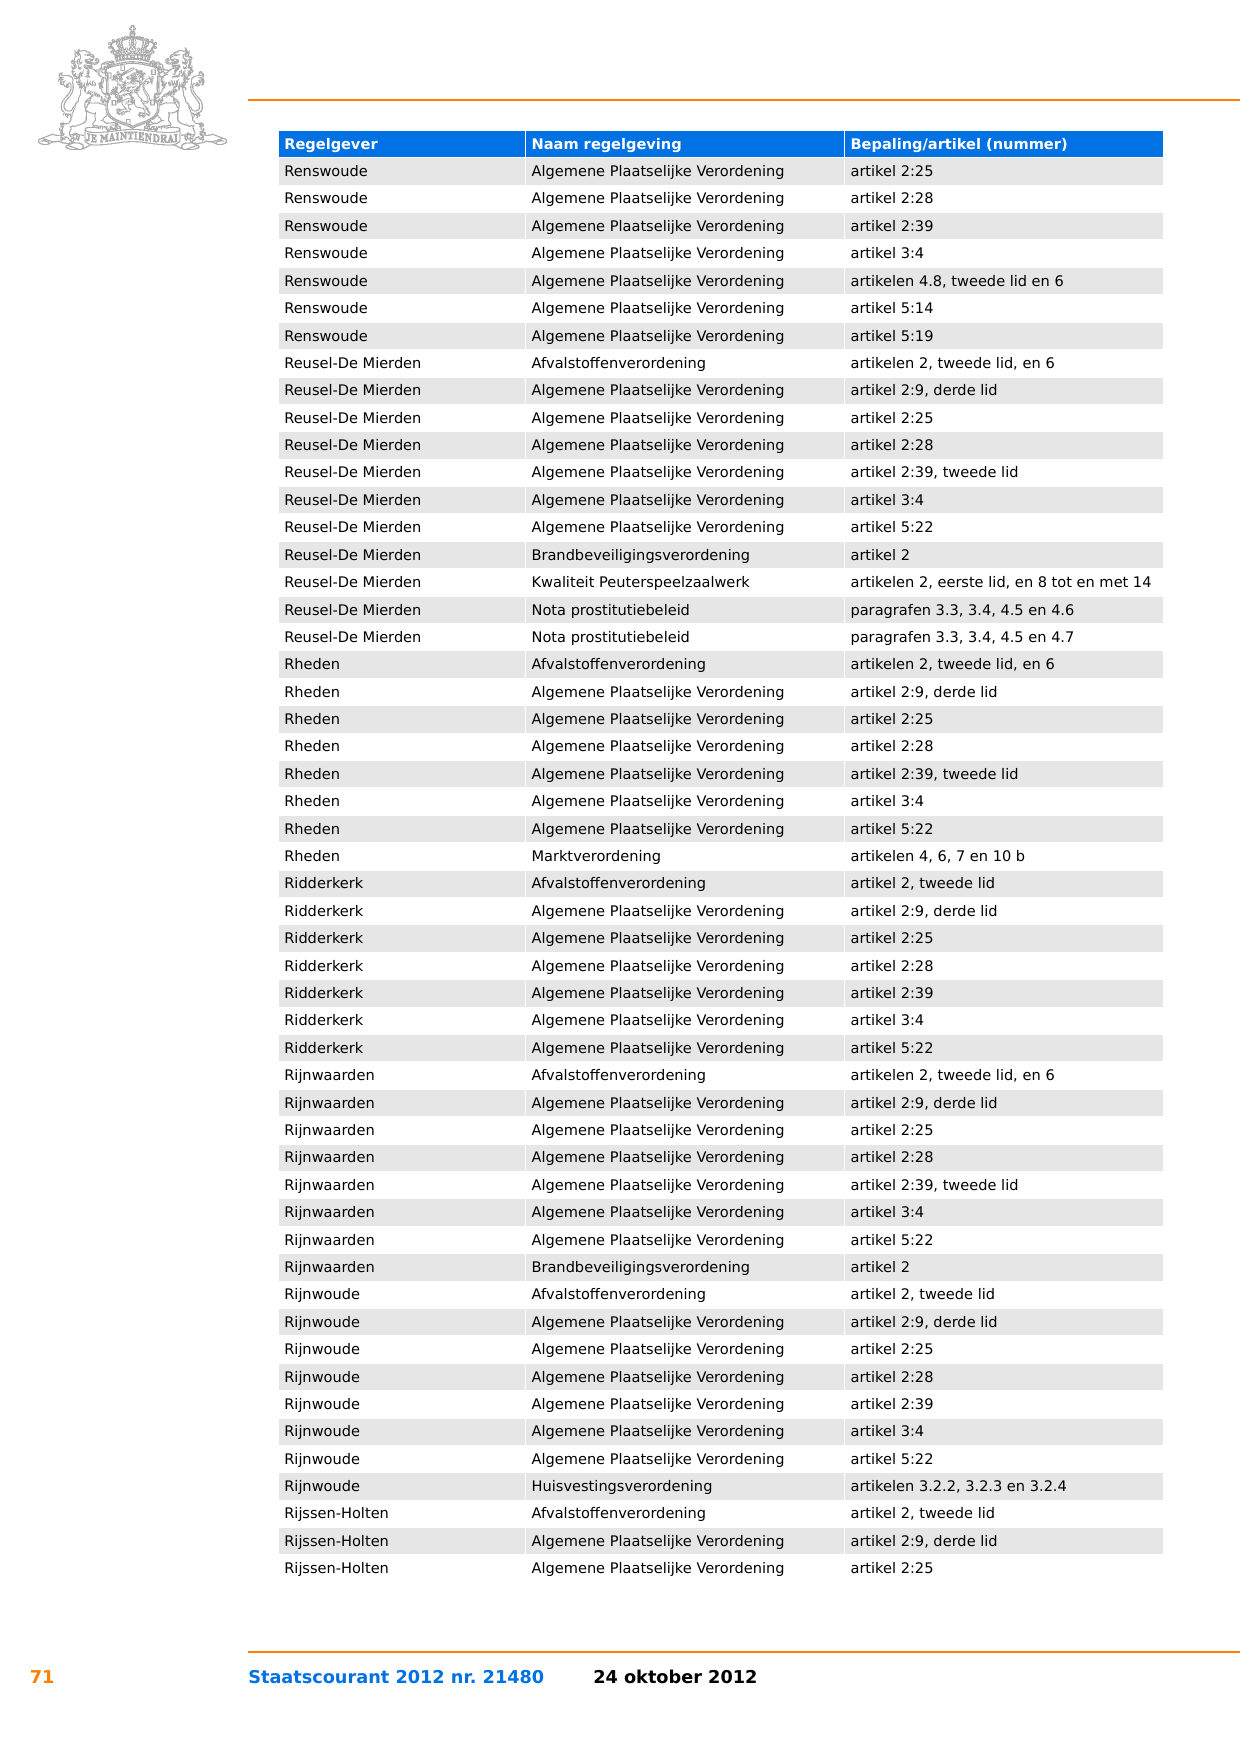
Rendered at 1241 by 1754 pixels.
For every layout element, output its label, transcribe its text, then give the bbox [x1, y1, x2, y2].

table_cell Reusel-De Mierden [279, 487, 525, 513]
table_cell Renswoude [279, 295, 525, 322]
table_cell Algemene Plaatselijke Verordening [526, 213, 844, 239]
table_cell artikelen 2, tweede lid, en 6 [845, 1063, 1163, 1089]
table_cell Ridderkerk [279, 980, 525, 1007]
table_cell Algemene Plaatselijke Verordening [526, 761, 844, 787]
table_cell Algemene Plaatselijke Verordening [526, 1008, 844, 1034]
table_cell Algemene Plaatselijke Verordening [526, 789, 844, 815]
table_cell artikelen 4, 6, 7 en 10 b [845, 843, 1163, 869]
table_cell Rijnwoude [279, 1364, 525, 1390]
table_cell Algemene Plaatselijke Verordening [526, 706, 844, 733]
table_cell artikel 2:25 [845, 1117, 1163, 1143]
table_cell artikel 5:22 [845, 515, 1163, 541]
table_cell artikel 2:28 [845, 1145, 1163, 1171]
table_header Naam regelgeving [526, 131, 844, 157]
table_cell Algemene Plaatselijke Verordening [526, 734, 844, 760]
table_cell Ridderkerk [279, 925, 525, 952]
table_cell Algemene Plaatselijke Verordening [526, 487, 844, 513]
table_cell Reusel-De Mierden [279, 569, 525, 596]
table_cell Algemene Plaatselijke Verordening [526, 1446, 844, 1472]
table_cell artikel 2 [845, 1254, 1163, 1281]
table_cell artikel 5:22 [845, 1227, 1163, 1253]
table_cell artikel 2:28 [845, 1364, 1163, 1390]
table_cell artikel 2:25 [845, 1336, 1163, 1363]
table_cell Rijnwaarden [279, 1063, 525, 1089]
table_cell Algemene Plaatselijke Verordening [526, 1309, 844, 1335]
table_cell artikel 2, tweede lid [845, 1501, 1163, 1527]
table_cell Algemene Plaatselijke Verordening [526, 1227, 844, 1253]
table_cell Afvalstoffenverordening [526, 871, 844, 897]
table_cell artikel 2:39 [845, 980, 1163, 1007]
table_cell Algemene Plaatselijke Verordening [526, 323, 844, 349]
table_cell Algemene Plaatselijke Verordening [526, 1117, 844, 1143]
table_cell Afvalstoffenverordening [526, 651, 844, 678]
table_cell artikel 2:9, derde lid [845, 679, 1163, 705]
table_cell Algemene Plaatselijke Verordening [526, 679, 844, 705]
table_cell Kwaliteit Peuterspeelzaalwerk [526, 569, 844, 596]
table_cell artikelen 3.2.2, 3.2.3 en 3.2.4 [845, 1473, 1163, 1500]
table_cell artikel 2:25 [845, 706, 1163, 733]
table_cell artikelen 2, tweede lid, en 6 [845, 651, 1163, 678]
table_cell Renswoude [279, 158, 525, 185]
table_cell artikel 3:4 [845, 1008, 1163, 1034]
table_cell Rijnwoude [279, 1336, 525, 1363]
table_cell Rijnwoude [279, 1282, 525, 1308]
table_cell paragrafen 3.3, 3.4, 4.5 en 4.6 [845, 597, 1163, 623]
table_cell artikelen 4.8, tweede lid en 6 [845, 268, 1163, 294]
table_cell artikel 5:22 [845, 1446, 1163, 1472]
table_cell artikel 2:28 [845, 734, 1163, 760]
table_cell Ridderkerk [279, 1035, 525, 1061]
table_cell Reusel-De Mierden [279, 597, 525, 623]
table_cell Algemene Plaatselijke Verordening [526, 925, 844, 952]
table_cell artikel 3:4 [845, 789, 1163, 815]
table_cell Algemene Plaatselijke Verordening [526, 268, 844, 294]
table_cell Algemene Plaatselijke Verordening [526, 1528, 844, 1554]
table_cell artikel 3:4 [845, 487, 1163, 513]
table_cell Algemene Plaatselijke Verordening [526, 1391, 844, 1417]
table_cell Rijnwaarden [279, 1090, 525, 1116]
table_cell paragrafen 3.3, 3.4, 4.5 en 4.7 [845, 624, 1163, 650]
table_cell Marktverordening [526, 843, 844, 869]
table_cell artikel 2:39, tweede lid [845, 1172, 1163, 1198]
table_cell Rheden [279, 679, 525, 705]
table_cell Algemene Plaatselijke Verordening [526, 432, 844, 459]
table_cell Rijnwoude [279, 1309, 525, 1335]
table_cell Rheden [279, 843, 525, 869]
table_cell Brandbeveiligingsverordening [526, 542, 844, 568]
table_cell artikel 2 [845, 542, 1163, 568]
table_cell Afvalstoffenverordening [526, 1501, 844, 1527]
table_cell Algemene Plaatselijke Verordening [526, 1199, 844, 1226]
table_cell artikel 2:25 [845, 1556, 1163, 1582]
table_cell artikel 3:4 [845, 1419, 1163, 1445]
table_cell Rijnwaarden [279, 1172, 525, 1198]
table_cell artikelen 2, eerste lid, en 8 tot en met 14 [845, 569, 1163, 596]
table_cell Ridderkerk [279, 953, 525, 979]
table_cell Rijnwaarden [279, 1254, 525, 1281]
table_cell artikel 2:9, derde lid [845, 898, 1163, 924]
table_cell Rheden [279, 734, 525, 760]
table_cell Afvalstoffenverordening [526, 350, 844, 376]
table_cell Rijssen-Holten [279, 1556, 525, 1582]
table_cell Rijssen-Holten [279, 1501, 525, 1527]
table_cell Nota prostitutiebeleid [526, 624, 844, 650]
table_cell Ridderkerk [279, 871, 525, 897]
table_cell Algemene Plaatselijke Verordening [526, 158, 844, 185]
table_cell Algemene Plaatselijke Verordening [526, 186, 844, 212]
table_cell Rheden [279, 761, 525, 787]
table_cell Algemene Plaatselijke Verordening [526, 460, 844, 486]
table_cell Nota prostitutiebeleid [526, 597, 844, 623]
table_cell Algemene Plaatselijke Verordening [526, 953, 844, 979]
table_cell Rijnwaarden [279, 1227, 525, 1253]
table_cell artikel 2:25 [845, 405, 1163, 431]
table_cell Algemene Plaatselijke Verordening [526, 980, 844, 1007]
table_cell Algemene Plaatselijke Verordening [526, 898, 844, 924]
table_cell artikel 2:39, tweede lid [845, 460, 1163, 486]
table_cell Renswoude [279, 323, 525, 349]
table_cell artikel 2:9, derde lid [845, 1090, 1163, 1116]
table_cell Algemene Plaatselijke Verordening [526, 1035, 844, 1061]
table_cell artikel 2:39 [845, 213, 1163, 239]
table_cell artikel 3:4 [845, 1199, 1163, 1226]
table_cell Renswoude [279, 268, 525, 294]
table_cell Algemene Plaatselijke Verordening [526, 405, 844, 431]
table_cell Rheden [279, 651, 525, 678]
table_cell Reusel-De Mierden [279, 624, 525, 650]
table_cell Algemene Plaatselijke Verordening [526, 1090, 844, 1116]
table_cell Renswoude [279, 213, 525, 239]
table_cell artikel 2:28 [845, 953, 1163, 979]
table_cell Algemene Plaatselijke Verordening [526, 295, 844, 322]
table_cell artikel 2, tweede lid [845, 1282, 1163, 1308]
table_cell Renswoude [279, 241, 525, 267]
table_cell Algemene Plaatselijke Verordening [526, 241, 844, 267]
table_cell Ridderkerk [279, 1008, 525, 1034]
table_cell Reusel-De Mierden [279, 542, 525, 568]
table_cell artikel 5:22 [845, 816, 1163, 842]
table_cell artikel 2:9, derde lid [845, 378, 1163, 404]
table_cell Rijnwaarden [279, 1117, 525, 1143]
table_cell artikel 2, tweede lid [845, 871, 1163, 897]
table_cell Rheden [279, 816, 525, 842]
table_cell artikel 2:39 [845, 1391, 1163, 1417]
table_cell Algemene Plaatselijke Verordening [526, 1172, 844, 1198]
table_cell Afvalstoffenverordening [526, 1282, 844, 1308]
table_cell Reusel-De Mierden [279, 515, 525, 541]
table_cell Reusel-De Mierden [279, 378, 525, 404]
table_cell Algemene Plaatselijke Verordening [526, 1419, 844, 1445]
table_cell Rijnwaarden [279, 1145, 525, 1171]
table_cell Rijnwoude [279, 1391, 525, 1417]
table_cell Afvalstoffenverordening [526, 1063, 844, 1089]
table_cell artikel 5:14 [845, 295, 1163, 322]
table_cell Reusel-De Mierden [279, 405, 525, 431]
table_cell Renswoude [279, 186, 525, 212]
table_cell Reusel-De Mierden [279, 432, 525, 459]
table_cell Ridderkerk [279, 898, 525, 924]
table_header Bepaling/artikel (nummer) [845, 131, 1163, 157]
table_cell Algemene Plaatselijke Verordening [526, 1364, 844, 1390]
table_cell artikel 2:28 [845, 432, 1163, 459]
table_cell Huisvestingsverordening [526, 1473, 844, 1500]
table_cell artikel 5:19 [845, 323, 1163, 349]
table_cell artikel 3:4 [845, 241, 1163, 267]
table_cell Reusel-De Mierden [279, 460, 525, 486]
table_cell Algemene Plaatselijke Verordening [526, 1556, 844, 1582]
table_cell Algemene Plaatselijke Verordening [526, 816, 844, 842]
table_cell artikel 2:25 [845, 158, 1163, 185]
table_cell Reusel-De Mierden [279, 350, 525, 376]
table_cell artikel 5:22 [845, 1035, 1163, 1061]
table_cell Rheden [279, 789, 525, 815]
table_cell Rheden [279, 706, 525, 733]
table_cell artikel 2:9, derde lid [845, 1309, 1163, 1335]
picture [38, 25, 227, 150]
table_cell Algemene Plaatselijke Verordening [526, 1145, 844, 1171]
table_cell artikel 2:9, derde lid [845, 1528, 1163, 1554]
table_cell artikel 2:39, tweede lid [845, 761, 1163, 787]
table_cell Rijnwoude [279, 1446, 525, 1472]
table_cell Algemene Plaatselijke Verordening [526, 378, 844, 404]
table_cell Rijnwoude [279, 1419, 525, 1445]
table_cell artikel 2:28 [845, 186, 1163, 212]
table_cell Rijnwaarden [279, 1199, 525, 1226]
table_header Regelgever [279, 131, 525, 157]
table_cell Rijssen-Holten [279, 1528, 525, 1554]
table_cell artikelen 2, tweede lid, en 6 [845, 350, 1163, 376]
table_cell artikel 2:25 [845, 925, 1163, 952]
table_cell Algemene Plaatselijke Verordening [526, 1336, 844, 1363]
table_cell Rijnwoude [279, 1473, 525, 1500]
table_cell Brandbeveiligingsverordening [526, 1254, 844, 1281]
table_cell Algemene Plaatselijke Verordening [526, 515, 844, 541]
